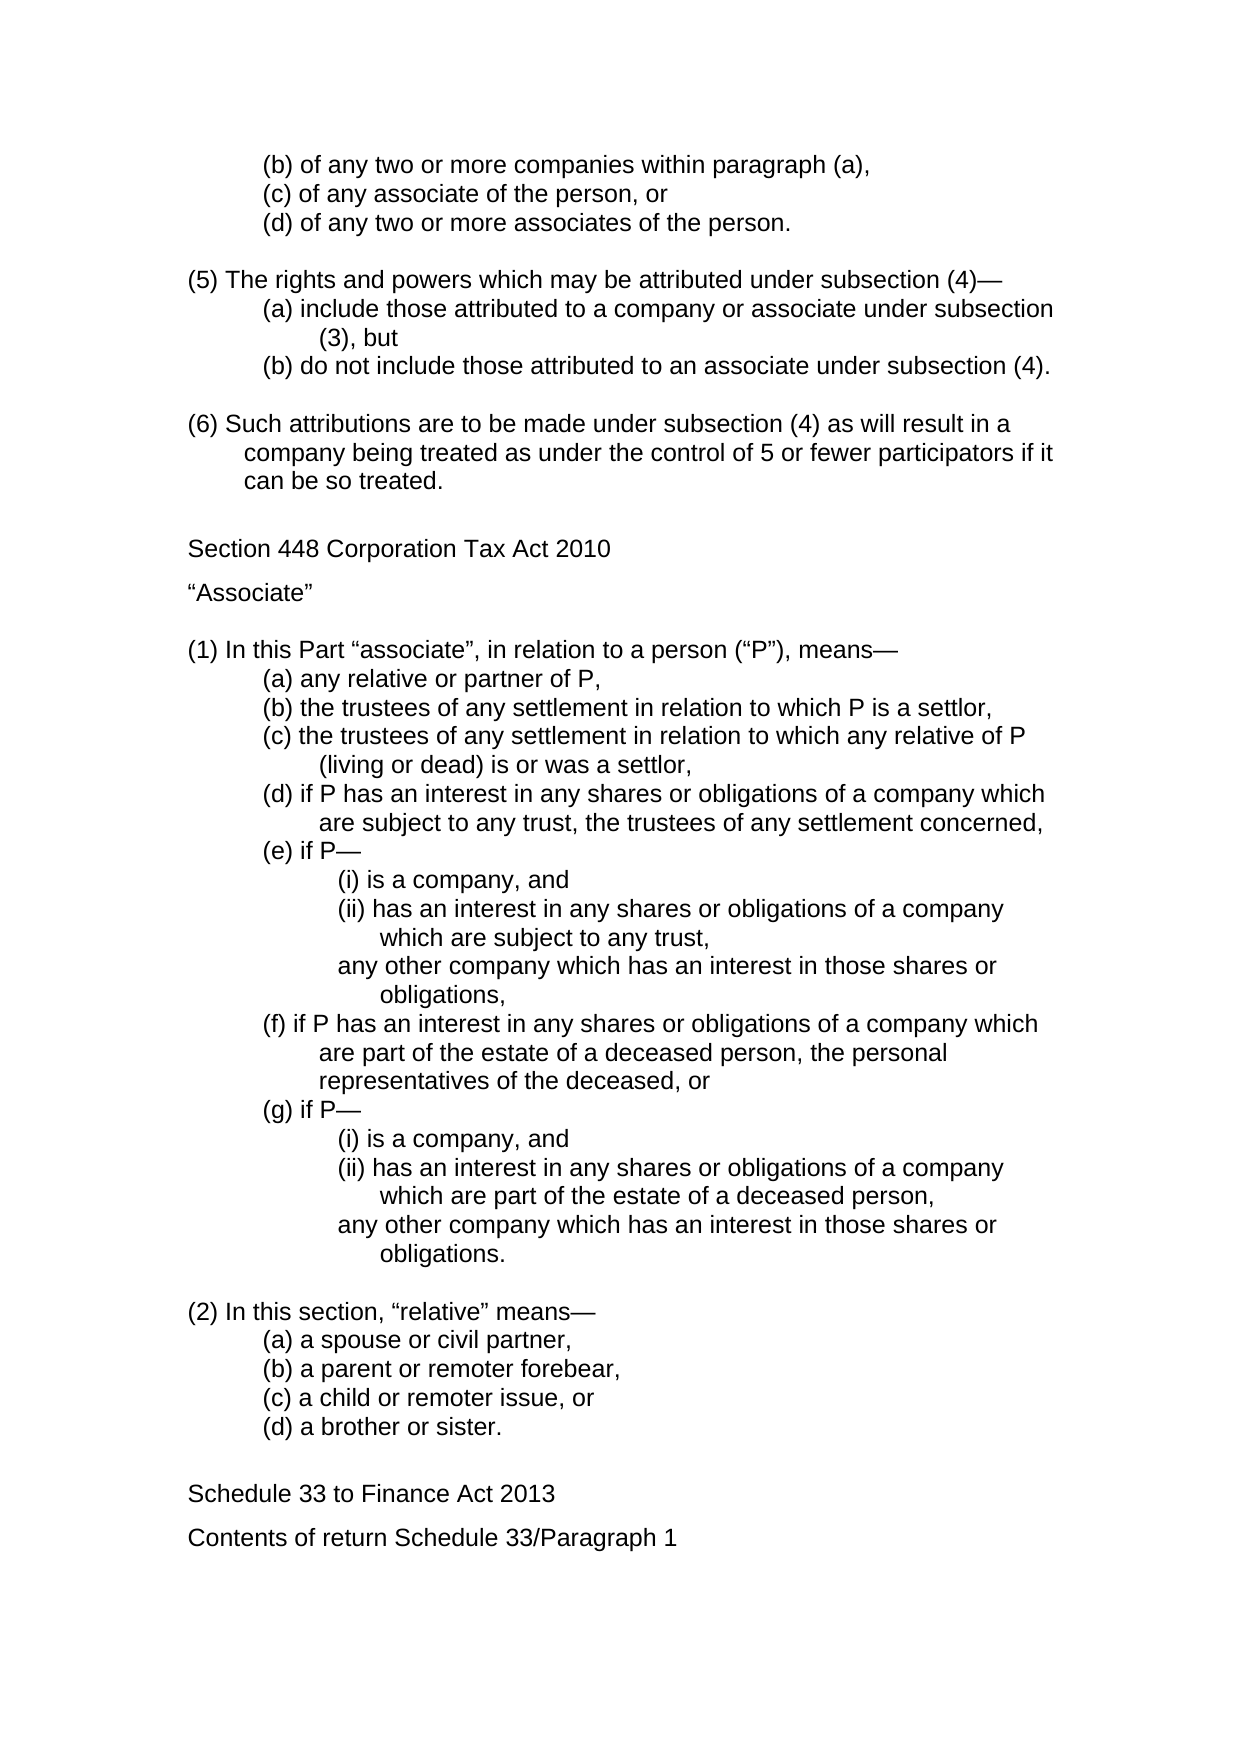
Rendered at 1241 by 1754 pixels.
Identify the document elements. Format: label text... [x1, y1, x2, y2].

text (a) include those attributed to a company or associate under subsection (3), but [262, 294, 1069, 351]
subtitle Contents of return Schedule 33/Paragraph 1 [187, 1523, 1069, 1551]
text (f) if P has an interest in any shares or obligations of a company which are part of the estate of a deceased person, the personal representatives of the deceased, or [262, 1009, 1069, 1095]
text (c) the trustees of any settlement in relation to which any relative of P (living or dead) is or was a settlor, [262, 721, 1069, 779]
text (2) In this section, “relative” means— [187, 1296, 1069, 1325]
text (b) a parent or remoter forebear, [187, 1354, 1069, 1383]
subtitle “Associate” [187, 577, 1069, 606]
text (a) any relative or partner of P, [187, 664, 1069, 692]
text (b) of any two or more companies within paragraph (a), [187, 150, 1069, 179]
text (a) a spouse or civil partner, [187, 1325, 1069, 1354]
text (i) is a company, and [262, 865, 1069, 894]
text (e) if P— [187, 836, 1069, 865]
text (c) a child or remoter issue, or [187, 1383, 1069, 1411]
text any other company which has an interest in those shares or obligations. [337, 1210, 1069, 1268]
text (1) In this Part “associate”, in relation to a person (“P”), means— [187, 635, 1069, 664]
text (c) of any associate of the person, or [187, 179, 1069, 207]
text (g) if P— [244, 1095, 1069, 1124]
text (5) The rights and powers which may be attributed under subsection (4)— [187, 265, 1069, 294]
subtitle Section 448 Corporation Tax Act 2010 [187, 534, 1069, 563]
text (i) is a company, and [262, 1124, 1069, 1153]
text (d) of any two or more associates of the person. [187, 207, 1069, 236]
text (ii) has an interest in any shares or obligations of a company which are subject to any trust, [337, 894, 1069, 951]
text (b) the trustees of any settlement in relation to which P is a settlor, [187, 692, 1069, 721]
text (6) Such attributions are to be made under subsection (4) as will result in a company being treated as under the control of 5 or fewer participators if it can be so treated. [187, 409, 1069, 495]
text any other company which has an interest in those shares or obligations, [337, 951, 1069, 1009]
text (b) do not include those attributed to an associate under subsection (4). [187, 351, 1069, 380]
text (d) if P has an interest in any shares or obligations of a company which are subject to any trust, the trustees of any settlement concerned, [262, 779, 1069, 836]
text (ii) has an interest in any shares or obligations of a company which are part of the estate of a deceased person, [337, 1153, 1069, 1210]
subtitle Schedule 33 to Finance Act 2013 [187, 1479, 1069, 1508]
text (d) a brother or sister. [187, 1411, 1069, 1440]
